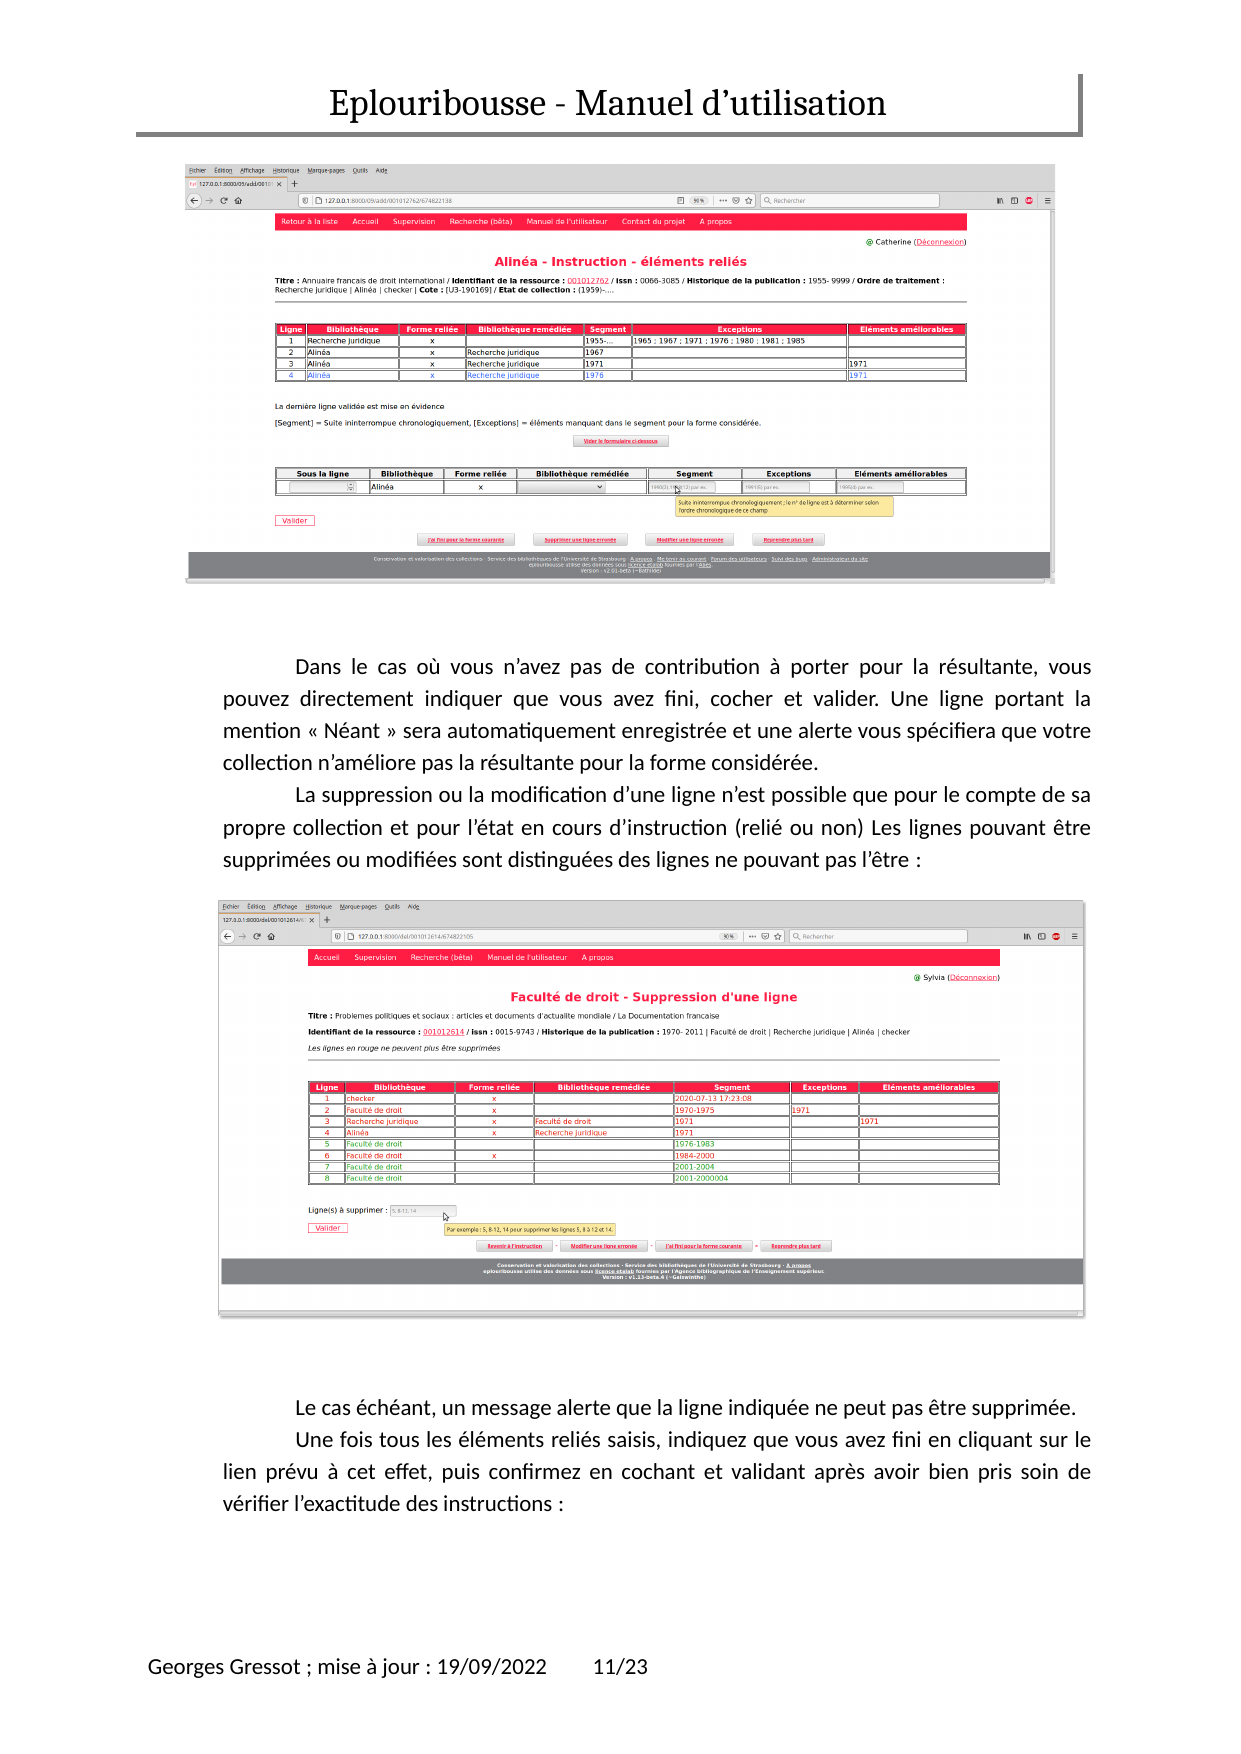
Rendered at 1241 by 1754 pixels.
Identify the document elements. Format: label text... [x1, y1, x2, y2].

list Dans le cas où vous n’avez pas de contribution à porter pour la résultante, vous pouvez directement indiquer que vous avez fini, cocher et valider. Une ligne portant la mention « Néant » sera automatiquement enregistrée et une alerte vous spécifiera que votre collection n’améliore pas la résultante pour la forme considérée. [223, 652, 1093, 776]
list Le cas échéant, un message alerte que la ligne indiquée ne peut pas être supprimée. [223, 1393, 1093, 1421]
list Une fois tous les éléments reliés saisis, indiquez que vous avez fini en cliquant sur le lien prévu à cet effet, puis confirmez en cochant et validant après avoir bien pris soin de vérifier l’exactitude des instructions : [223, 1425, 1093, 1517]
picture [216, 898, 1087, 1320]
list La suppression ou la modification d’une ligne n’est possible que pour le compte de sa propre collection et pour l’état en cours d’instruction (relié ou non) Les lignes pouvant être supprimées ou modifiées sont distinguées des lignes ne pouvant pas l’être : [223, 781, 1093, 873]
picture [185, 164, 1055, 584]
